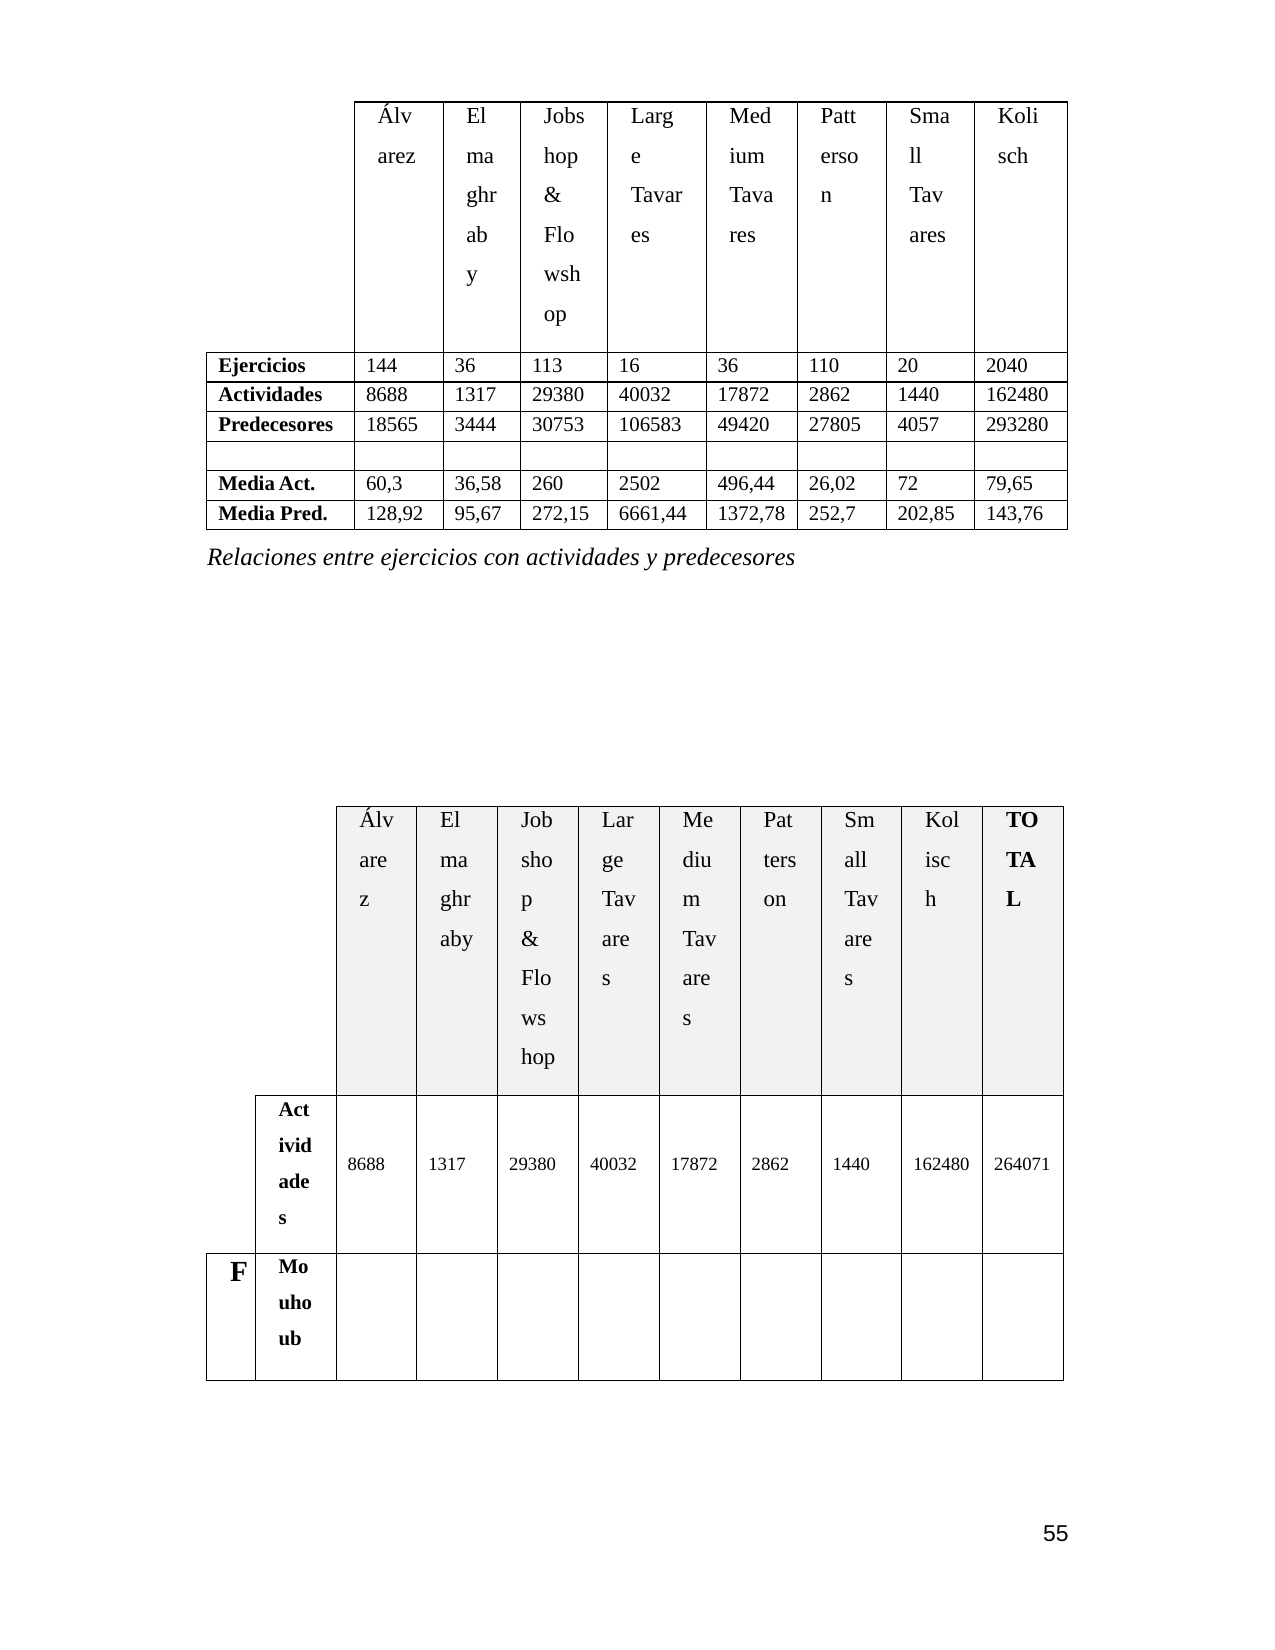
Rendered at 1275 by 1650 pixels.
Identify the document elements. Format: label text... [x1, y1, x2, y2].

table_cell [207, 1095, 255, 1253]
table_cell [417, 1254, 497, 1380]
table_cell 264071 [983, 1096, 1063, 1253]
table_cell 95,67 [444, 501, 520, 528]
table_cell 72 [887, 471, 974, 500]
table_cell [741, 1254, 821, 1380]
table_cell 1440 [887, 383, 974, 411]
table_cell [822, 1254, 901, 1380]
table_cell 36 [444, 353, 520, 381]
table_cell 18565 [355, 412, 443, 441]
table_cell 293280 [975, 412, 1067, 441]
table_cell 113 [521, 353, 607, 381]
table_cell 79,65 [975, 471, 1067, 500]
table_cell [337, 1254, 416, 1380]
table_cell [207, 442, 354, 470]
table_header Medium Tavares [707, 103, 797, 352]
table_header Álvarez [337, 807, 416, 1095]
table_header Large Tavares [608, 103, 706, 352]
table_cell Actividades [256, 1096, 336, 1253]
table_cell 143,76 [975, 501, 1067, 528]
table_cell 40032 [608, 383, 706, 411]
table_header Jobshop & Flowshop [498, 807, 578, 1095]
table_cell Actividades [207, 383, 354, 411]
table_cell 30753 [521, 412, 607, 441]
table_cell 1317 [444, 383, 520, 411]
table_header Elmaghraby [444, 103, 520, 352]
table_cell 260 [521, 471, 607, 500]
table_cell [355, 442, 443, 470]
table_cell 2040 [975, 353, 1067, 381]
table_cell 202,85 [887, 501, 974, 528]
table_cell 252,7 [798, 501, 886, 528]
table_cell Media Act. [207, 471, 354, 500]
table_cell 2862 [741, 1096, 821, 1253]
table_header Kolisch [902, 807, 982, 1095]
table_cell Mouhoub [256, 1254, 336, 1380]
table_cell 16 [608, 353, 706, 381]
table_cell 26,02 [798, 471, 886, 500]
table_cell [975, 442, 1067, 470]
table_cell [579, 1254, 659, 1380]
table_cell [798, 442, 886, 470]
table_cell 40032 [579, 1096, 659, 1253]
table_header TOTAL [983, 807, 1063, 1095]
table_cell 36,58 [444, 471, 520, 500]
table_cell [887, 442, 974, 470]
table_cell [902, 1254, 982, 1380]
table_cell 162480 [975, 383, 1067, 411]
table_cell F [207, 1254, 255, 1380]
table_cell 144 [355, 353, 443, 381]
table_header Small Tavares [822, 807, 901, 1095]
table_header [255, 806, 336, 1095]
table_cell [521, 442, 607, 470]
table_header Medium Tavares [660, 807, 740, 1095]
table_cell 110 [798, 353, 886, 381]
table_header [207, 101, 354, 352]
table_cell 496,44 [707, 471, 797, 500]
table_cell 106583 [608, 412, 706, 441]
table_cell 60,3 [355, 471, 443, 500]
table_cell 29380 [521, 383, 607, 411]
table_cell Media Pred. [207, 501, 354, 528]
table_cell [707, 442, 797, 470]
table_cell 8688 [337, 1096, 416, 1253]
table_cell 162480 [902, 1096, 982, 1253]
table_cell [608, 442, 706, 470]
table_cell 2862 [798, 383, 886, 411]
table_header Kolisch [975, 103, 1067, 352]
table_cell 3444 [444, 412, 520, 441]
table_cell 27805 [798, 412, 886, 441]
table_cell 20 [887, 353, 974, 381]
table_cell 17872 [660, 1096, 740, 1253]
table_cell 8688 [355, 383, 443, 411]
table_cell 272,15 [521, 501, 607, 528]
table_cell 1372,78 [707, 501, 797, 528]
table_header Patterson [798, 103, 886, 352]
table_cell 6661,44 [608, 501, 706, 528]
table_cell 1317 [417, 1096, 497, 1253]
table_cell 17872 [707, 383, 797, 411]
table_header Álvarez [355, 103, 443, 352]
table_cell 1440 [822, 1096, 901, 1253]
table_header [207, 806, 255, 1095]
table_header Large Tavares [579, 807, 659, 1095]
table_cell 36 [707, 353, 797, 381]
table_header Small Tavares [887, 103, 974, 352]
table_header Patterson [741, 807, 821, 1095]
table_cell 29380 [498, 1096, 578, 1253]
table_cell 2502 [608, 471, 706, 500]
table_cell [660, 1254, 740, 1380]
table_cell [444, 442, 520, 470]
table_cell 49420 [707, 412, 797, 441]
table_header Elmaghraby [417, 807, 497, 1095]
table_cell [983, 1254, 1063, 1380]
table_cell Predecesores [207, 412, 354, 441]
table_cell 4057 [887, 412, 974, 441]
table_cell 128,92 [355, 501, 443, 528]
table_header Jobshop & Flowshop [521, 103, 607, 352]
text Relaciones entre ejercicios con actividades y predecesores [207, 542, 1068, 571]
table_cell [498, 1254, 578, 1380]
table_cell Ejercicios [207, 353, 354, 381]
